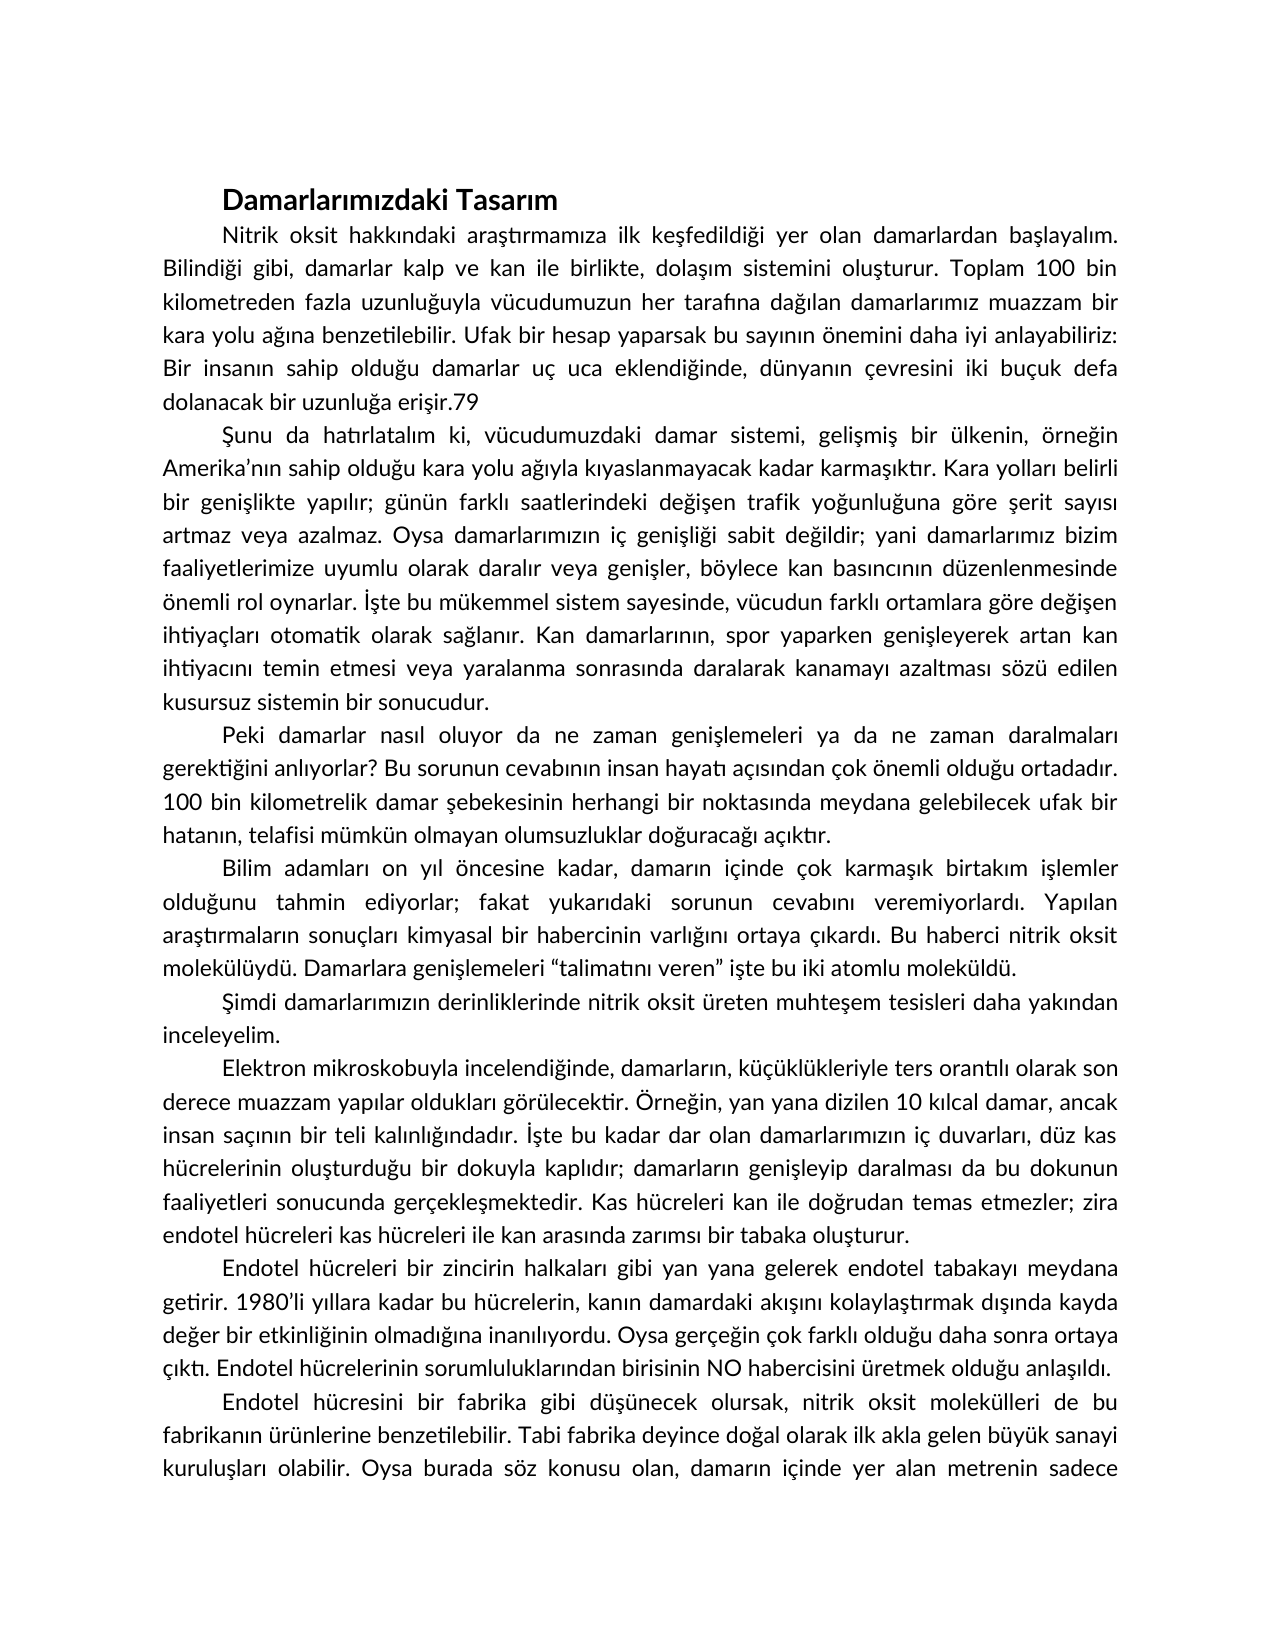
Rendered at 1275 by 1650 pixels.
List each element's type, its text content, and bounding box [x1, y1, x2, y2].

text Endotel hücreleri bir zincirin halkaları gibi yan yana gelerek endotel tabakayı meydana getirir. 1980’li yıllara kadar bu hücrelerin, kanın damardaki akışını kolaylaştırmak dışında kayda değer bir etkinliğinin olmadığına inanılıyordu. Oysa gerçeğin çok farklı olduğu daha sonra ortaya çıktı. Endotel hücrelerinin sorumluluklarından birisinin NO habercisini üretmek olduğu anlaşıldı. [162, 1250, 1119, 1383]
text Bilim adamları on yıl öncesine kadar, damarın içinde çok karmaşık birtakım işlemler olduğunu tahmin ediyorlar; fakat yukarıdaki sorunun cevabını veremiyorlardı. Yapılan araştırmaların sonuçları kimyasal bir habercinin varlığını ortaya çıkardı. Bu haberci nitrik oksit molekülüydü. Damarlara genişlemeleri “talimatını veren” işte bu iki atomlu moleküldü. [162, 850, 1119, 983]
text Endotel hücresini bir fabrika gibi düşünecek olursak, nitrik oksit molekülleri de bu fabrikanın ürünlerine benzetilebilir. Tabi fabrika deyince doğal olarak ilk akla gelen büyük sanayi kuruluşları olabilir. Oysa burada söz konusu olan, damarın içinde yer alan metrenin sadece [162, 1383, 1119, 1483]
text Şunu da hatırlatalım ki, vücudumuzdaki damar sistemi, gelişmiş bir ülkenin, örneğin Amerika’nın sahip olduğu kara yolu ağıyla kıyaslanmayacak kadar karmaşıktır. Kara yolları belirli bir genişlikte yapılır; günün farklı saatlerindeki değişen trafik yoğunluğuna göre şerit sayısı artmaz veya azalmaz. Oysa damarlarımızın iç genişliği sabit değildir; yani damarlarımız bizim faaliyetlerimize uyumlu olarak daralır veya genişler, böylece kan basıncının düzenlenmesinde önemli rol oynarlar. İşte bu mükemmel sistem sayesinde, vücudun farklı ortamlara göre değişen ihtiyaçları otomatik olarak sağlanır. Kan damarlarının, spor yaparken genişleyerek artan kan ihtiyacını temin etmesi veya yaralanma sonrasında daralarak kanamayı azaltması sözü edilen kusursuz sistemin bir sonucudur. [162, 417, 1119, 717]
text Peki damarlar nasıl oluyor da ne zaman genişlemeleri ya da ne zaman daralmaları gerektiğini anlıyorlar? Bu sorunun cevabının insan hayatı açısından çok önemli olduğu ortadadır. 100 bin kilometrelik damar şebekesinin herhangi bir noktasında meydana gelebilecek ufak bir hatanın, telafisi mümkün olmayan olumsuzluklar doğuracağı açıktır. [162, 717, 1119, 850]
text Elektron mikroskobuyla incelendiğinde, damarların, küçüklükleriyle ters orantılı olarak son derece muazzam yapılar oldukları görülecektir. Örneğin, yan yana dizilen 10 kılcal damar, ancak insan saçının bir teli kalınlığındadır. İşte bu kadar dar olan damarlarımızın iç duvarları, düz kas hücrelerinin oluşturduğu bir dokuyla kaplıdır; damarların genişleyip daralması da bu dokunun faaliyetleri sonucunda gerçekleşmektedir. Kas hücreleri kan ile doğrudan temas etmezler; zira endotel hücreleri kas hücreleri ile kan arasında zarımsı bir tabaka oluşturur. [162, 1050, 1119, 1250]
text Nitrik oksit hakkındaki araştırmamıza ilk keşfedildiği yer olan damarlardan başlayalım. Bilindiği gibi, damarlar kalp ve kan ile birlikte, dolaşım sistemini oluşturur. Toplam 100 bin kilometreden fazla uzunluğuyla vücudumuzun her tarafına dağılan damarlarımız muazzam bir kara yolu ağına benzetilebilir. Ufak bir hesap yaparsak bu sayının önemini daha iyi anlayabiliriz: Bir insanın sahip olduğu damarlar uç uca eklendiğinde, dünyanın çevresini iki buçuk defa dolanacak bir uzunluğa erişir.79 [162, 217, 1119, 417]
text Şimdi damarlarımızın derinliklerinde nitrik oksit üreten muhteşem tesisleri daha yakından inceleyelim. [162, 983, 1119, 1050]
text Damarlarımızdaki Tasarım [162, 183, 1119, 217]
